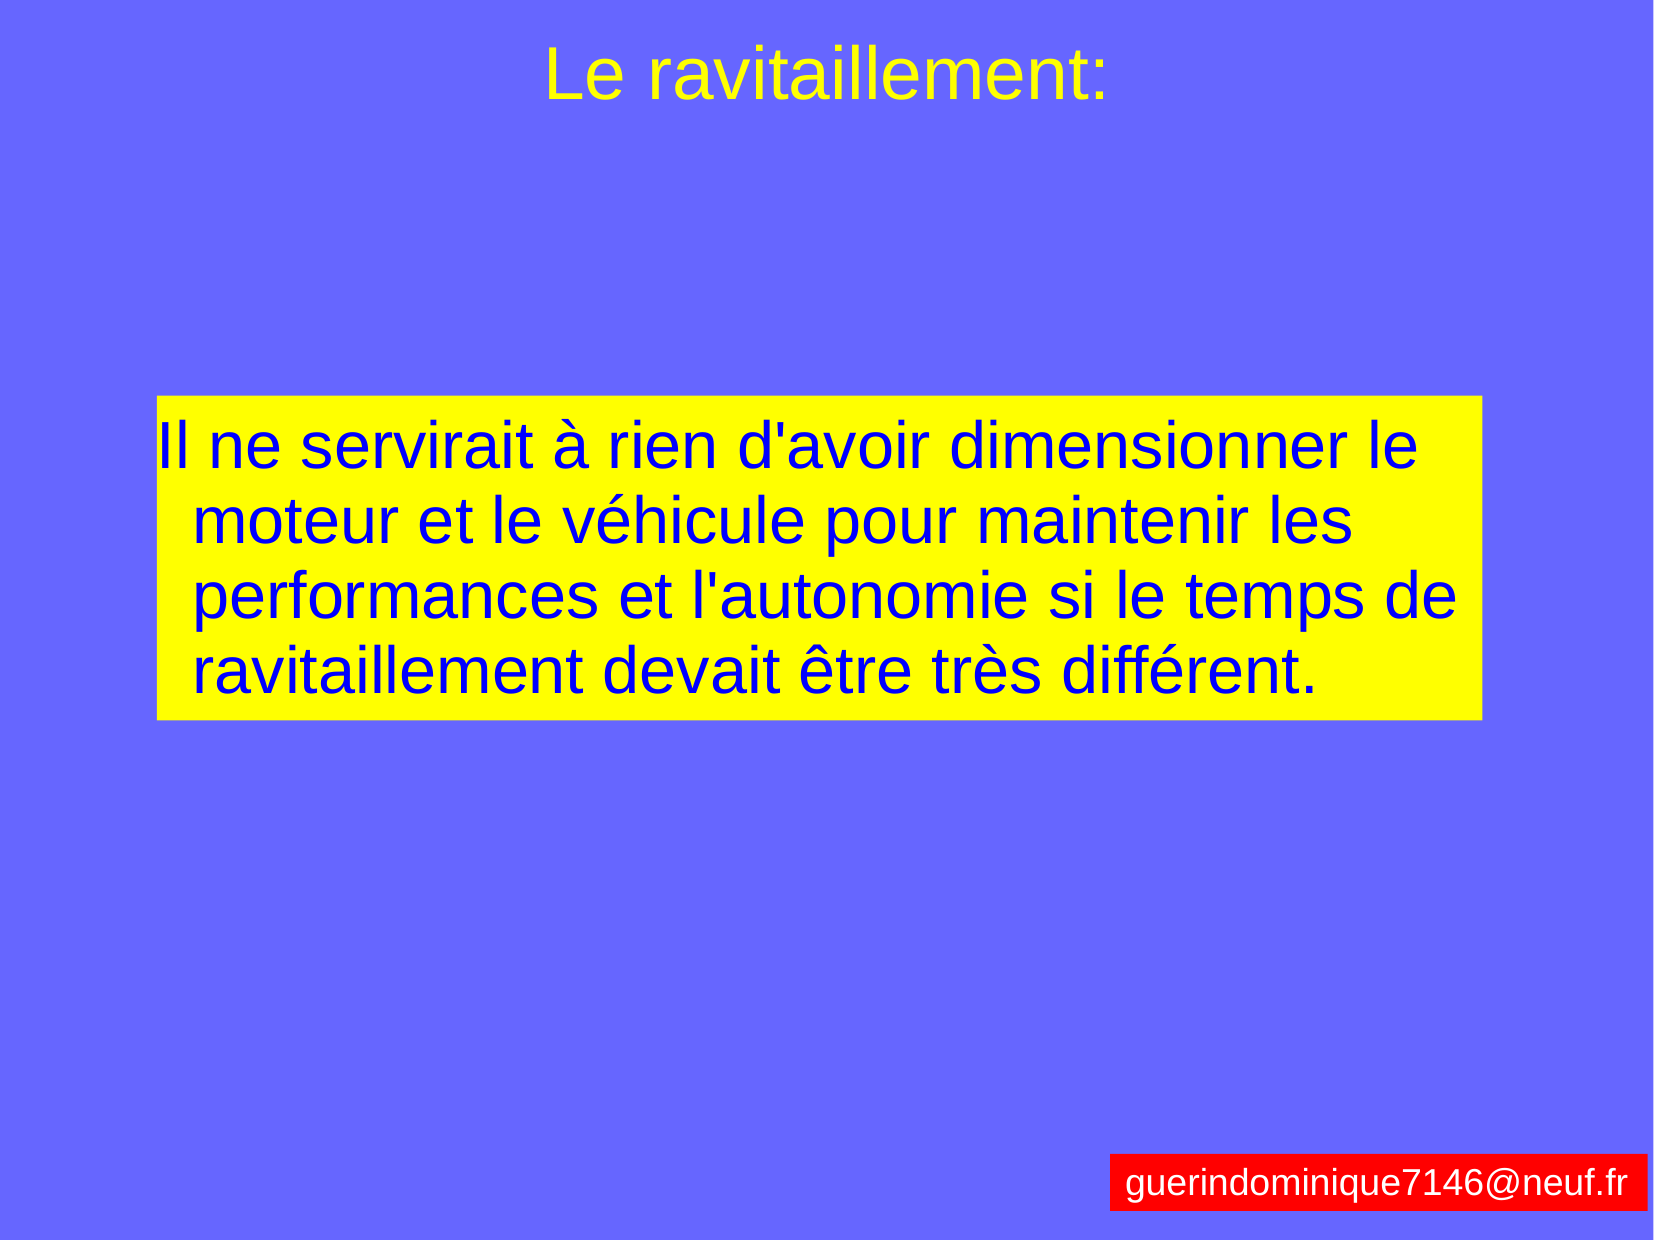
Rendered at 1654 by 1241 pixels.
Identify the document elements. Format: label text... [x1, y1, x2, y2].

subtitle Il ne servirait à rien d'avoir dimensionner le moteur et le véhicule pour maintenir les performances et l'autonomie si le temps de ravitaillement devait être très différent. [156, 395, 1483, 721]
title Le ravitaillement: [29, 29, 1625, 119]
text_box guerindominique7146@neuf.fr [1110, 1153, 1648, 1211]
